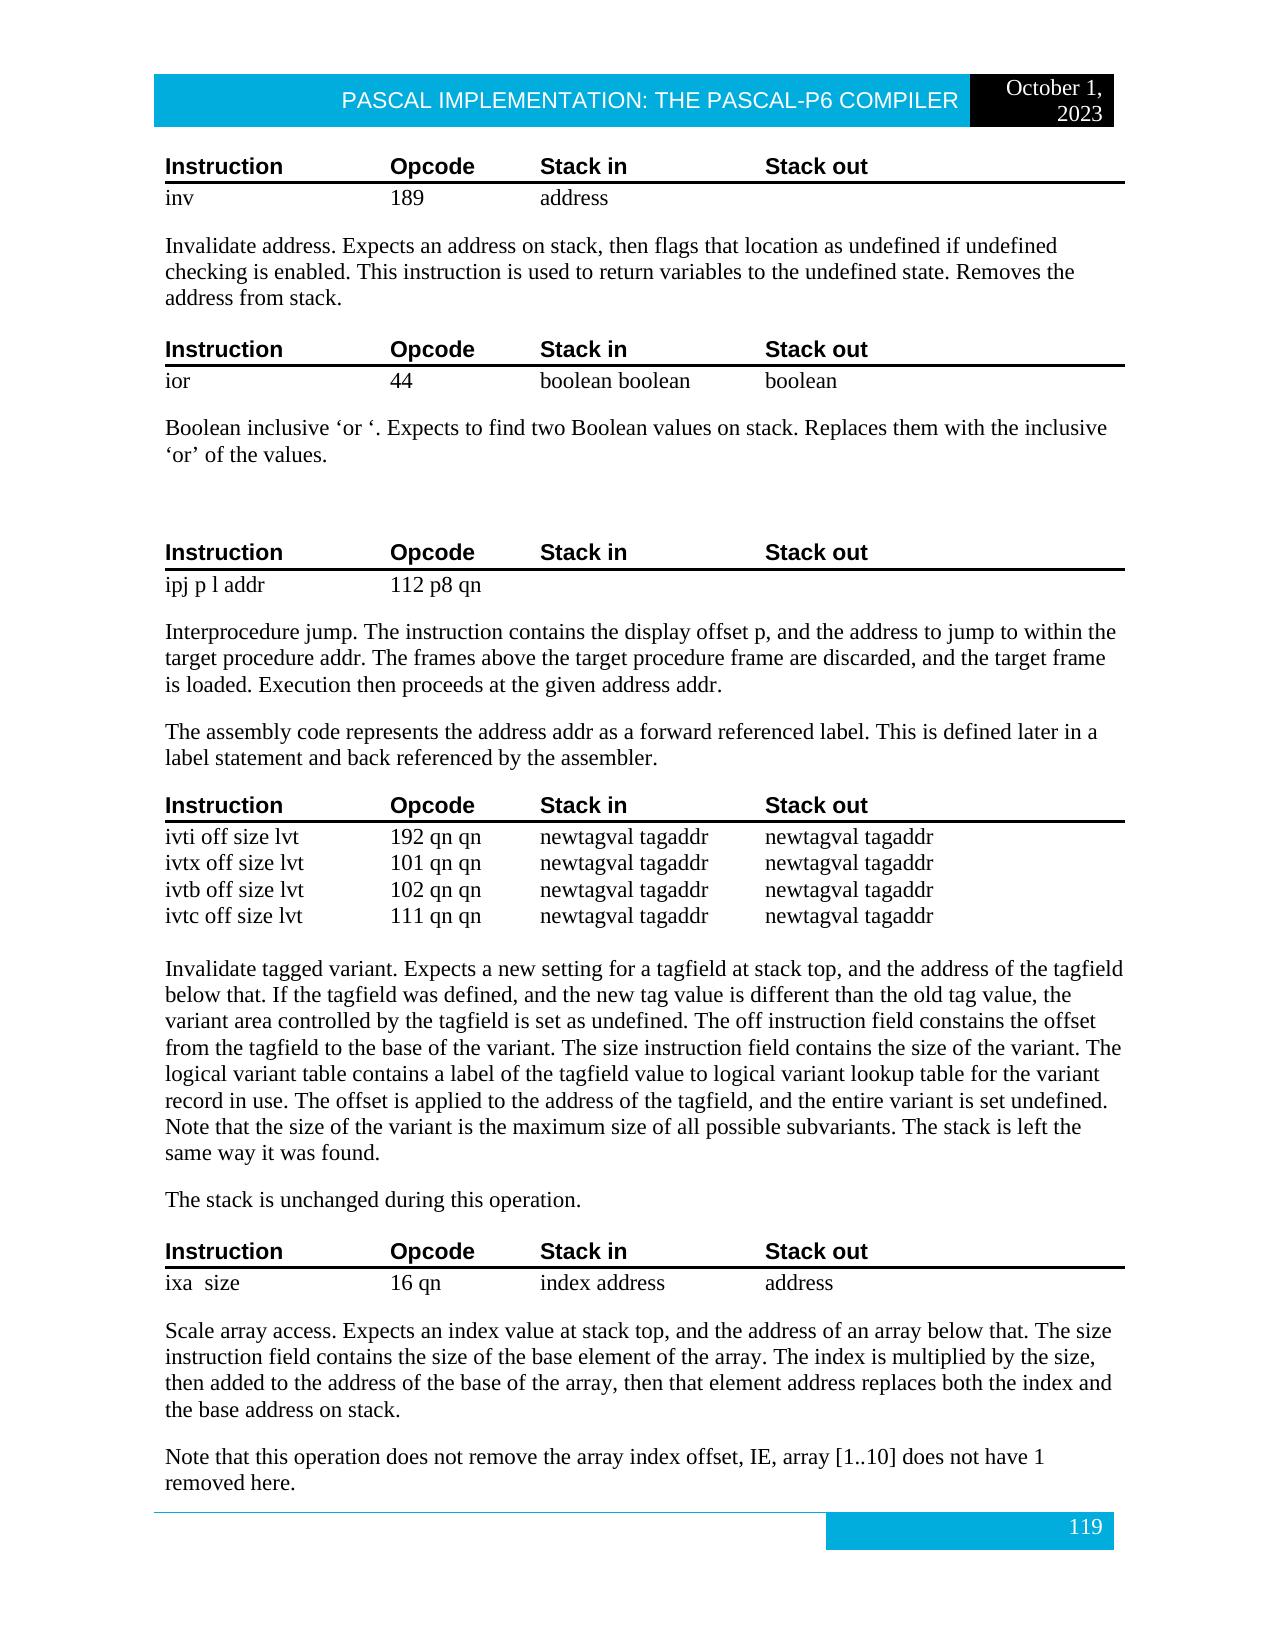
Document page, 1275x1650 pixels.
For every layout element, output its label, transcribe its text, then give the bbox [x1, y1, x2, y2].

text Invalidate tagged variant. Expects a new setting for a tagfield at stack top, and the address of the tagfield below that. If the tagfield was defined, and the new tag value is different than the old tag value, the variant area controlled by the tagfield is set as undefined. The off instruction field constains the offset from the tagfield to the base of the variant. The size instruction field contains the size of the variant. The logical variant table contains a label of the tagfield value to logical variant lookup table for the variant record in use. The offset is applied to the address of the tagfield, and the entire variant is set undefined. Note that the size of the variant is the maximum size of all possible subvariants. The stack is left the same way it was found. [165, 955, 1125, 1166]
text ior 44 boolean boolean boolean [165, 367, 1125, 394]
text Instruction Opcode Stack in Stack out [165, 1238, 1125, 1266]
text ivtc off size lvt 111 qn qn newtagval tagaddr newtagval tagaddr [165, 902, 1125, 928]
text Instruction Opcode Stack in Stack out [165, 539, 1125, 568]
text Boolean inclusive ‘or ‘. Expects to find two Boolean values on stack. Replaces them with the inclusive ‘or’ of the values. [165, 414, 1125, 467]
text The stack is unchanged during this operation. [165, 1187, 1125, 1213]
text Note that this operation does not remove the array index offset, IE, array [1..10] does not have 1 removed here. [165, 1443, 1125, 1496]
text Interprocedure jump. The instruction contains the display offset p, and the address to jump to within the target procedure addr. The frames above the target procedure frame are discarded, and the target frame is loaded. Execution then proceeds at the given address addr. [165, 618, 1125, 697]
text ivtx off size lvt 101 qn qn newtagval tagaddr newtagval tagaddr [165, 849, 1125, 876]
text ivtb off size lvt 102 qn qn newtagval tagaddr newtagval tagaddr [165, 876, 1125, 902]
text Instruction Opcode Stack in Stack out [165, 153, 1125, 181]
text inv 189 address [165, 184, 1125, 211]
text Instruction Opcode Stack in Stack out [165, 792, 1125, 820]
text ixa size 16 qn index address address [165, 1269, 1125, 1296]
text Scale array access. Expects an index value at stack top, and the address of an array below that. The size instruction field contains the size of the base element of the array. The index is multiplied by the size, then added to the address of the base of the array, then that element address replaces both the index and the base address on stack. [165, 1317, 1125, 1422]
text The assembly code represents the address addr as a forward referenced label. This is defined later in a label statement and back referenced by the assembler. [165, 718, 1125, 771]
text Instruction Opcode Stack in Stack out [165, 336, 1125, 364]
text ipj p l addr 112 p8 qn [165, 571, 1125, 597]
text Invalidate address. Expects an address on stack, then flags that location as undefined if undefined checking is enabled. This instruction is used to return variables to the undefined state. Removes the address from stack. [165, 232, 1125, 311]
text ivti off size lvt 192 qn qn newtagval tagaddr newtagval tagaddr [165, 823, 1125, 849]
